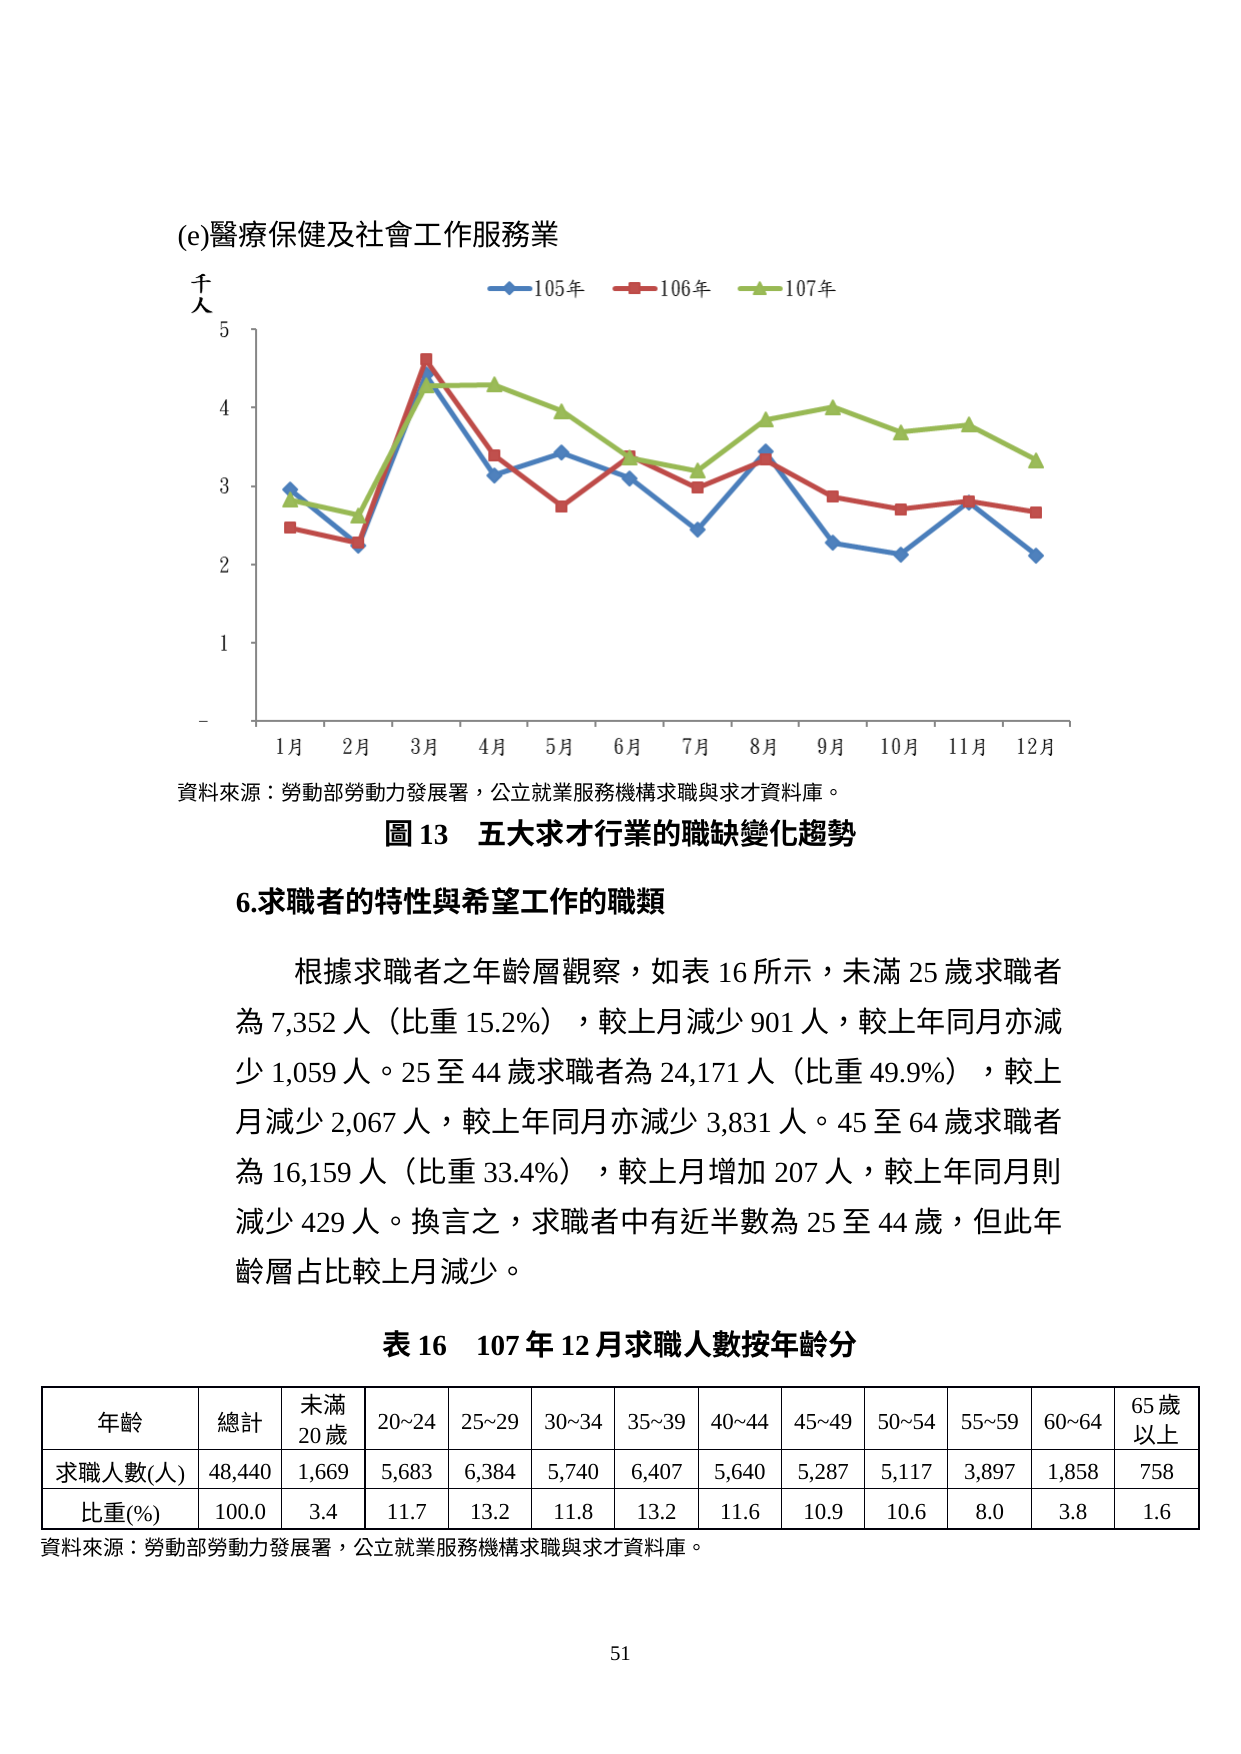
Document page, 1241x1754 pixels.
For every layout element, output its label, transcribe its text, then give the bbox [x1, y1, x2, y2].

table_cell 758 [1115, 1450, 1198, 1488]
table_header 總計 [199, 1388, 281, 1449]
table_cell 13.2 [449, 1489, 531, 1528]
table_cell 1.6 [1115, 1489, 1198, 1528]
table_cell 100.0 [199, 1489, 281, 1528]
table_cell 6,407 [615, 1450, 698, 1488]
table_cell 11.7 [366, 1489, 448, 1528]
table_cell 10.6 [865, 1489, 947, 1528]
text (e)醫療保健及社會工作服務業 [177, 212, 1063, 254]
table_header 未滿 20歲 [282, 1388, 364, 1449]
table_cell 5,640 [699, 1450, 781, 1488]
table_cell 求職人數(人) [43, 1450, 198, 1488]
table_header 35~39 [615, 1388, 698, 1449]
text 資料來源：勞動部勞動力發展署，公立就業服務機構求職與求才資料庫。 [40, 1535, 1063, 1560]
text 根據求職者之年齡層觀察，如表16所示，未滿25歲求職者為7,352人（比重15.2%），較上月減少901人，較上年同月亦減少1,059人。25至44歲求職者為24,171人（比重49.9%），較上月減少2,067人，較上年同月亦減少3,831人。45至64歲求職者為16,159人（比重33.4%），較上月增加207人，較上年同月則減少429人。換言之，求職者中有近半數為25至44歲，但此年齡層占比較上月減少。 [236, 942, 1063, 1292]
table_header 年齡 [43, 1388, 198, 1449]
table_cell 3,897 [948, 1450, 1031, 1488]
table_cell 8.0 [948, 1489, 1031, 1528]
table_cell 10.9 [782, 1489, 864, 1528]
table_cell 6,384 [449, 1450, 531, 1488]
table_header 55~59 [948, 1388, 1031, 1449]
picture [177, 259, 1091, 774]
table_cell 1,669 [282, 1450, 364, 1488]
table_header 20~24 [366, 1388, 448, 1449]
text 圖13 五大求才行業的職缺變化趨勢 [177, 811, 1063, 853]
table_header 40~44 [699, 1388, 781, 1449]
table_cell 5,117 [865, 1450, 947, 1488]
table_header 65歲 以上 [1115, 1388, 1198, 1449]
table_cell 13.2 [615, 1489, 698, 1528]
table_cell 11.8 [532, 1489, 614, 1528]
table_header 50~54 [865, 1388, 947, 1449]
table_cell 5,287 [782, 1450, 864, 1488]
table_cell 3.4 [282, 1489, 364, 1528]
subtitle 6.求職者的特性與希望工作的職類 [236, 873, 1063, 923]
table_cell 48,440 [199, 1450, 281, 1488]
text 表16 107年12月求職人數按年齡分 [177, 1312, 1063, 1366]
table_header 30~34 [532, 1388, 614, 1449]
text 資料來源：勞動部勞動力發展署，公立就業服務機構求職與求才資料庫。 [177, 780, 1063, 805]
table_cell 5,683 [366, 1450, 448, 1488]
table_header 60~64 [1032, 1388, 1114, 1449]
table_header 25~29 [449, 1388, 531, 1449]
table_cell 5,740 [532, 1450, 614, 1488]
table_cell 3.8 [1032, 1489, 1114, 1528]
table_cell 比重(%) [43, 1489, 198, 1528]
table_cell 11.6 [699, 1489, 781, 1528]
table_header 45~49 [782, 1388, 864, 1449]
table_cell 1,858 [1032, 1450, 1114, 1488]
